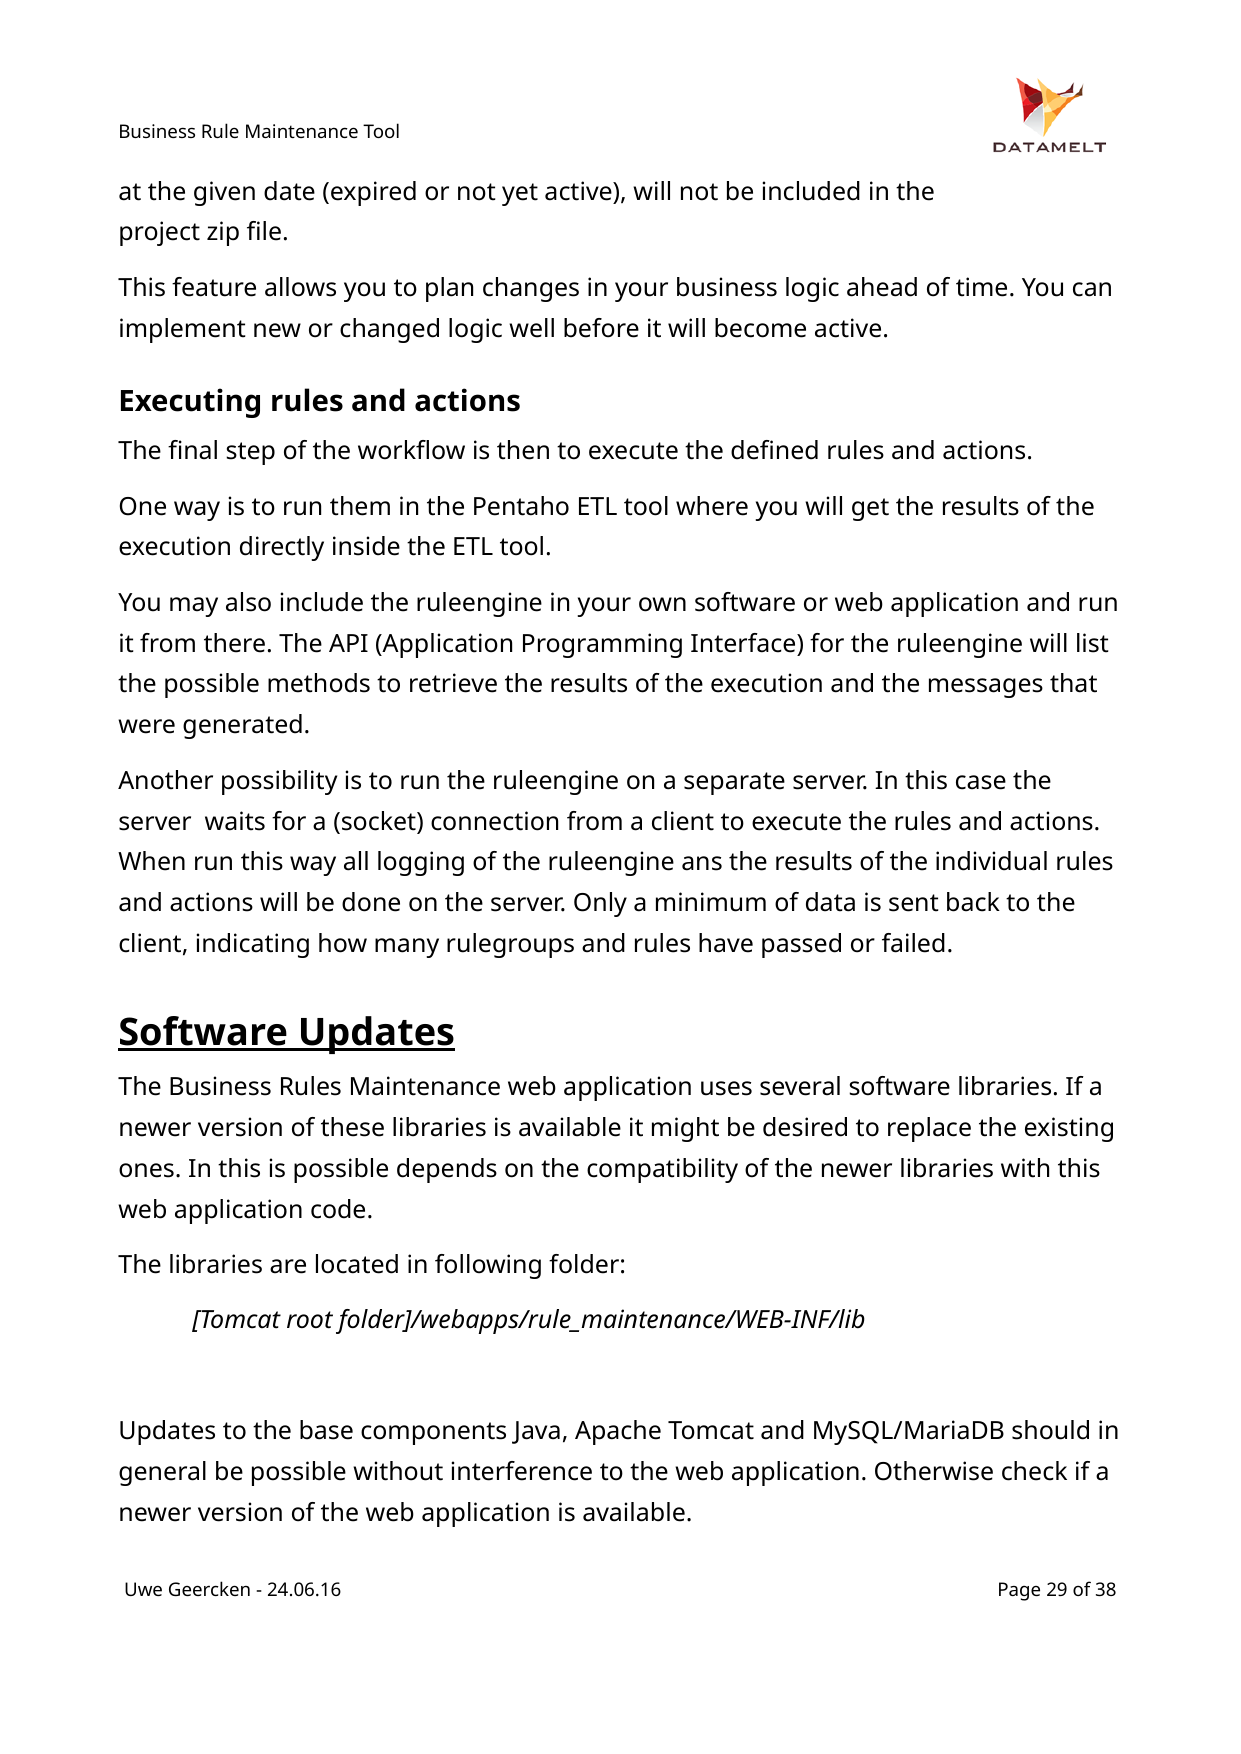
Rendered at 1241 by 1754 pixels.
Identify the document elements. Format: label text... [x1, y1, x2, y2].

text [Tomcat root folder]/webapps/rule_maintenance/WEB-INF/lib [118, 1302, 1122, 1336]
text This feature allows you to plan changes in your business logic ahead of time. You can implement new or changed logic well before it will become active. [118, 269, 1122, 344]
text at the given date (expired or not yet active), will not be included in the project zip file. [118, 173, 1122, 248]
text The Business Rules Maintenance web application uses several software libraries. If a newer version of these libraries is available it might be desired to replace the existing ones. In this is possible depends on the compatibility of the newer libraries with this web application code. [118, 1069, 1122, 1225]
text The final step of the workflow is then to execute the defined rules and actions. [118, 433, 1122, 467]
text One way is to run them in the Pentaho ETL tool where you will get the results of the execution directly inside the ETL tool. [118, 488, 1122, 563]
picture [992, 69, 1107, 160]
subtitle Executing rules and actions [118, 380, 1122, 420]
text The libraries are located in following folder: [118, 1247, 1122, 1281]
text Another possibility is to run the ruleengine on a separate server. In this case the server waits for a (socket) connection from a client to execute the rules and actions. When run this way all logging of the ruleengine ans the results of the individual rules and actions will be done on the server. Only a minimum of data is sent back to the client, indicating how many rulegroups and rules have passed or failed. [118, 762, 1122, 960]
text You may also include the ruleengine in your own software or web application and run it from there. The API (Application Programming Interface) for the ruleengine will list the possible methods to retrieve the results of the execution and the messages that were generated. [118, 584, 1122, 741]
text Updates to the base components Java, Apache Tomcat and MySQL/MariaDB should in general be possible without interference to the web application. Otherwise check if a newer version of the web application is available. [118, 1413, 1122, 1529]
subtitle Software Updates [118, 1005, 1122, 1056]
